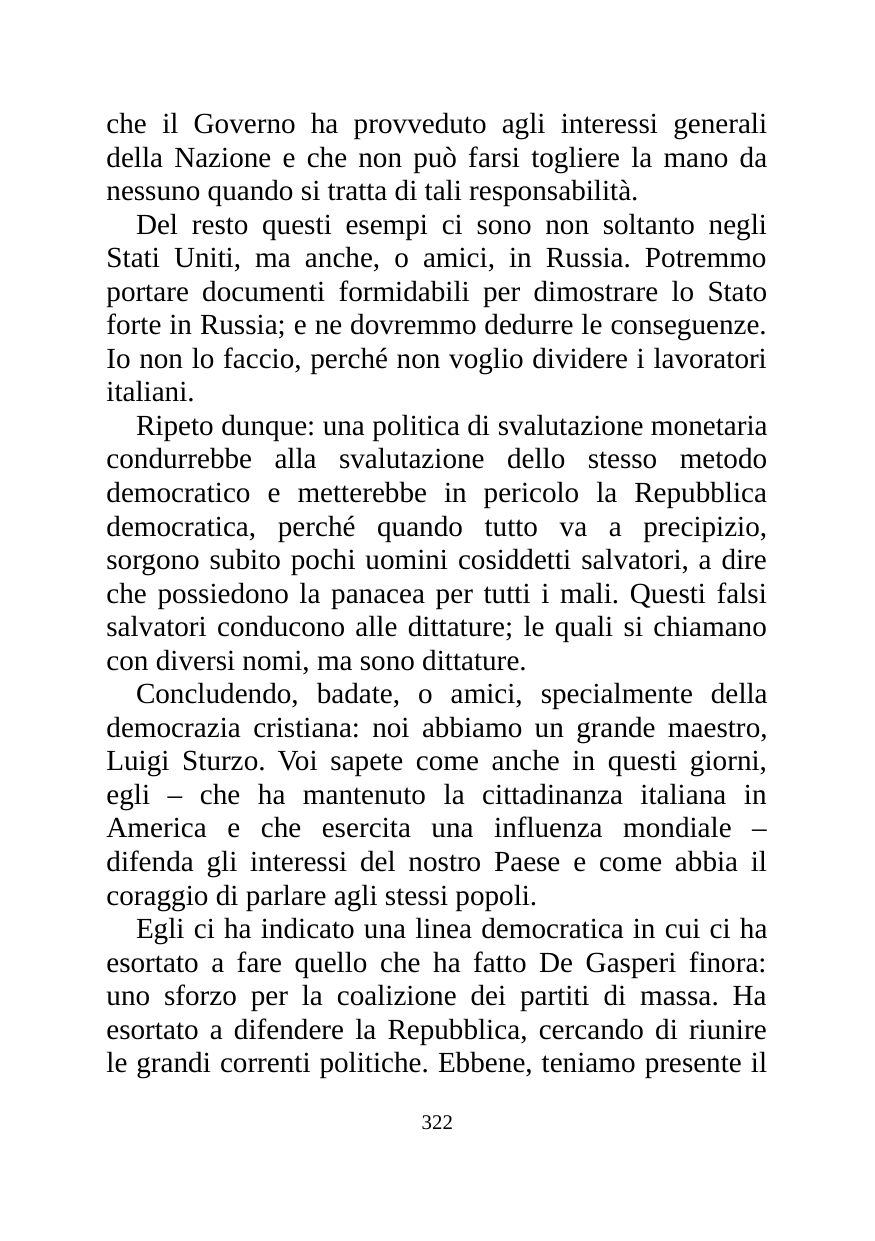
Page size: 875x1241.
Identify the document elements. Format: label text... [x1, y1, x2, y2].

text che il Governo ha provveduto agli interessi generali della Nazione e che non può farsi togliere la mano da nessuno quando si tratta di tali responsabilità. [106, 106, 768, 207]
text Ripeto dunque: una politica di svalutazione monetaria condurrebbe alla svalutazione dello stesso metodo democratico e metterebbe in pericolo la Repubblica democratica, perché quando tutto va a precipizio, sorgono subito pochi uomini cosiddetti salvatori, a dire che possiedono la panacea per tutti i mali. Questi falsi salvatori conducono alle dittature; le quali si chiamano con diversi nomi, ma sono dittature. [106, 408, 768, 676]
text Egli ci ha indicato una linea democratica in cui ci ha esortato a fare quello che ha fatto De Gasperi finora: uno sforzo per la coalizione dei partiti di massa. Ha esortato a difendere la Repubblica, cercando di riunire le grandi correnti politiche. Ebbene, teniamo presente il [106, 911, 768, 1079]
text Concludendo, badate, o amici, specialmente della democrazia cristiana: noi abbiamo un grande maestro, Luigi Sturzo. Voi sapete come anche in questi giorni, egli – che ha mantenuto la cittadinanza italiana in America e che esercita una influenza mondiale – difenda gli interessi del nostro Paese e come abbia il coraggio di parlare agli stessi popoli. [106, 676, 768, 911]
text Del resto questi esempi ci sono non soltanto negli Stati Uniti, ma anche, o amici, in Russia. Potremmo portare documenti formidabili per dimostrare lo Stato forte in Russia; e ne dovremmo dedurre le conseguenze. Io non lo faccio, perché non voglio dividere i lavoratori italiani. [106, 207, 768, 408]
